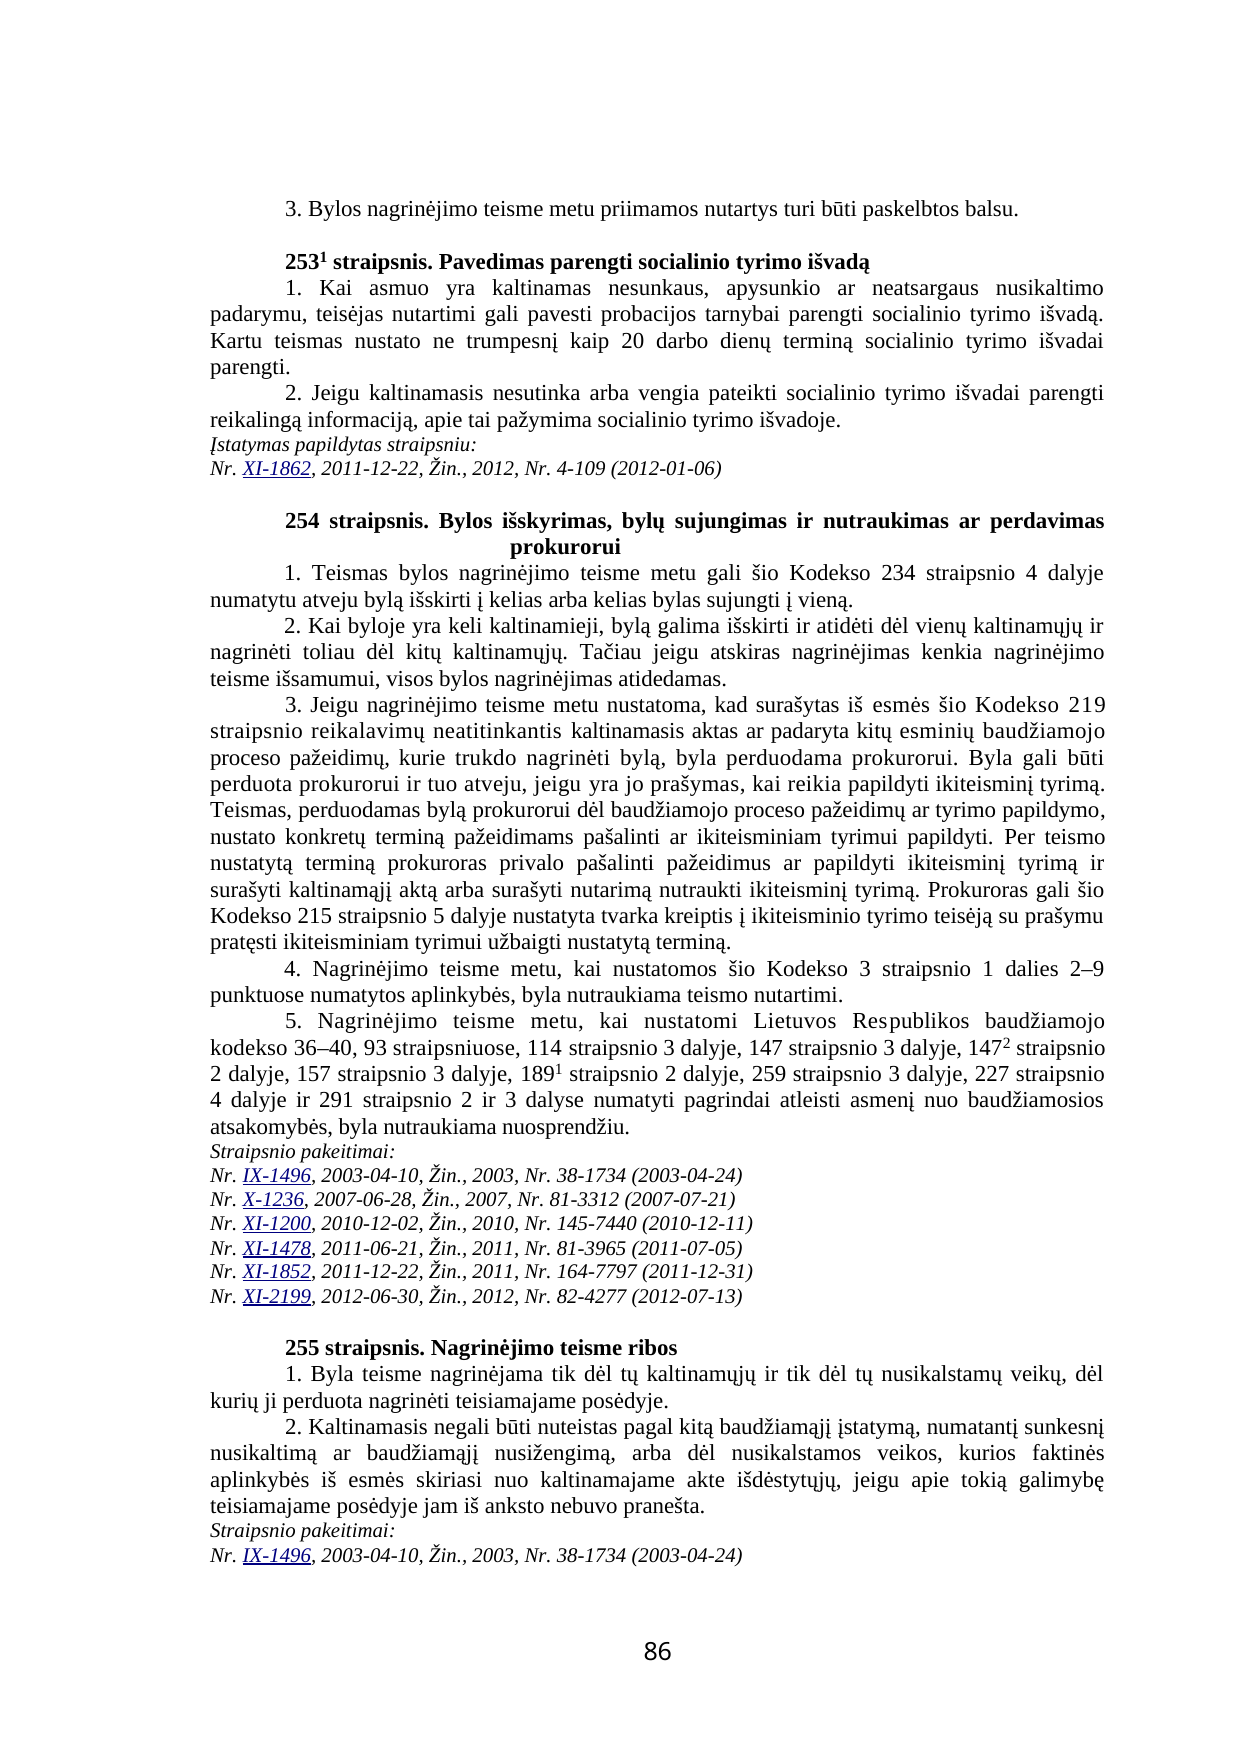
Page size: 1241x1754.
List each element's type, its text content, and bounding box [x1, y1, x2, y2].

text 2. Jeigu kaltinamasis nesutinka arba vengia pateikti socialinio tyrimo išvadai parengti reikalingą informaciją, apie tai pažymima socialinio tyrimo išvadoje. [210, 379, 1106, 432]
text Įstatymas papildytas straipsniu: [210, 432, 1106, 456]
text Nr. XI-1200, 2010-12-02, Žin., 2010, Nr. 145-7440 (2010-12-11) [210, 1211, 1106, 1235]
text Straipsnio pakeitimai: [210, 1139, 1106, 1163]
text 4. Nagrinėjimo teisme metu, kai nustatomos šio Kodekso 3 straipsnio 1 dalies 2–9 punktuose numatytos aplinkybės, byla nutraukiama teismo nutartimi. [210, 955, 1106, 1007]
text Nr. IX-1496, 2003-04-10, Žin., 2003, Nr. 38-1734 (2003-04-24) [210, 1163, 1106, 1187]
text Nr. XI-1478, 2011-06-21, Žin., 2011, Nr. 81-3965 (2011-07-05) [210, 1235, 1106, 1259]
text Nr. XI-1862, 2011-12-22, Žin., 2012, Nr. 4-109 (2012-01-06) [210, 456, 1106, 480]
text 2. Kaltinamasis negali būti nuteistas pagal kitą baudžiamąjį įstatymą, numatantį sunkesnį nusikaltimą ar baudžiamąjį nusižengimą, arba dėl nusikalstamos veikos, kurios faktinės aplinkybės iš esmės skiriasi nuo kaltinamajame akte išdėstytųjų, jeigu apie tokią galimybę teisiamajame posėdyje jam iš anksto nebuvo pranešta. [210, 1413, 1106, 1518]
text 1. Byla teisme nagrinėjama tik dėl tų kaltinamųjų ir tik dėl tų nusikalstamų veikų, dėl kurių ji perduota nagrinėti teisiamajame posėdyje. [210, 1360, 1106, 1413]
text 3. Bylos nagrinėjimo teisme metu priimamos nutartys turi būti paskelbtos balsu. [210, 195, 1106, 221]
text 3. Jeigu nagrinėjimo teisme metu nustatoma, kad surašytas iš esmės šio Kodekso 219 straipsnio reikalavimų neatitinkantis kaltinamasis aktas ar padaryta kitų esminių baudžiamojo proceso pažeidimų, kurie trukdo nagrinėti bylą, byla perduodama prokurorui. Byla gali būti perduota prokurorui ir tuo atveju, jeigu yra jo prašymas, kai reikia papildyti ikiteisminį tyrimą. Teismas, perduodamas bylą prokurorui dėl baudžiamojo proceso pažeidimų ar tyrimo papildymo, nustato konkretų terminą pažeidimams pašalinti ar ikiteisminiam tyrimui papildyti. Per teismo nustatytą terminą prokuroras privalo pašalinti pažeidimus ar papildyti ikiteisminį tyrimą ir surašyti kaltinamąjį aktą arba surašyti nutarimą nutraukti ikiteisminį tyrimą. Prokuroras gali šio Kodekso 215 straipsnio 5 dalyje nustatyta tvarka kreiptis į ikiteisminio tyrimo teisėją su prašymu pratęsti ikiteisminiam tyrimui užbaigti nustatytą terminą. [210, 691, 1106, 955]
text Straipsnio pakeitimai: [210, 1518, 1106, 1542]
text Nr. XI-2199, 2012-06-30, Žin., 2012, Nr. 82-4277 (2012-07-13) [210, 1283, 1106, 1308]
text Nr. X-1236, 2007-06-28, Žin., 2007, Nr. 81-3312 (2007-07-21) [210, 1187, 1106, 1211]
text Nr. IX-1496, 2003-04-10, Žin., 2003, Nr. 38-1734 (2003-04-24) [210, 1542, 1106, 1567]
text 2531 straipsnis. Pavedimas parengti socialinio tyrimo išvadą [210, 248, 1106, 274]
text 1. Kai asmuo yra kaltinamas nesunkaus, apysunkio ar neatsargaus nusikaltimo padarymu, teisėjas nutartimi gali pavesti probacijos tarnybai parengti socialinio tyrimo išvadą. Kartu teismas nustato ne trumpesnį kaip 20 darbo dienų terminą socialinio tyrimo išvadai parengti. [210, 274, 1106, 379]
text 255 straipsnis. Nagrinėjimo teisme ribos [210, 1334, 1106, 1360]
text 254 straipsnis. Bylos išskyrimas, bylų sujungimas ir nutraukimas ar perdavimas prokurorui [285, 507, 1106, 559]
text 1. Teismas bylos nagrinėjimo teisme metu gali šio Kodekso 234 straipsnio 4 dalyje numatytu atveju bylą išskirti į kelias arba kelias bylas sujungti į vieną. [210, 559, 1106, 612]
text 2. Kai byloje yra keli kaltinamieji, bylą galima išskirti ir atidėti dėl vienų kaltinamųjų ir nagrinėti toliau dėl kitų kaltinamųjų. Tačiau jeigu atskiras nagrinėjimas kenkia nagrinėjimo teisme išsamumui, visos bylos nagrinėjimas atidedamas. [210, 612, 1106, 691]
text 5. Nagrinėjimo teisme metu, kai nustatomi Lietuvos Respublikos baudžiamojo kodekso 36–40, 93 straipsniuose, 114 straipsnio 3 dalyje, 147 straipsnio 3 dalyje, 1472 straipsnio 2 dalyje, 157 straipsnio 3 dalyje, 1891 straipsnio 2 dalyje, 259 straipsnio 3 dalyje, 227 straipsnio 4 dalyje ir 291 straipsnio 2 ir 3 dalyse numatyti pagrindai atleisti asmenį nuo baudžiamosios atsakomybės, byla nutraukiama nuosprendžiu. [210, 1007, 1106, 1139]
text Nr. XI-1852, 2011-12-22, Žin., 2011, Nr. 164-7797 (2011-12-31) [210, 1259, 1106, 1283]
